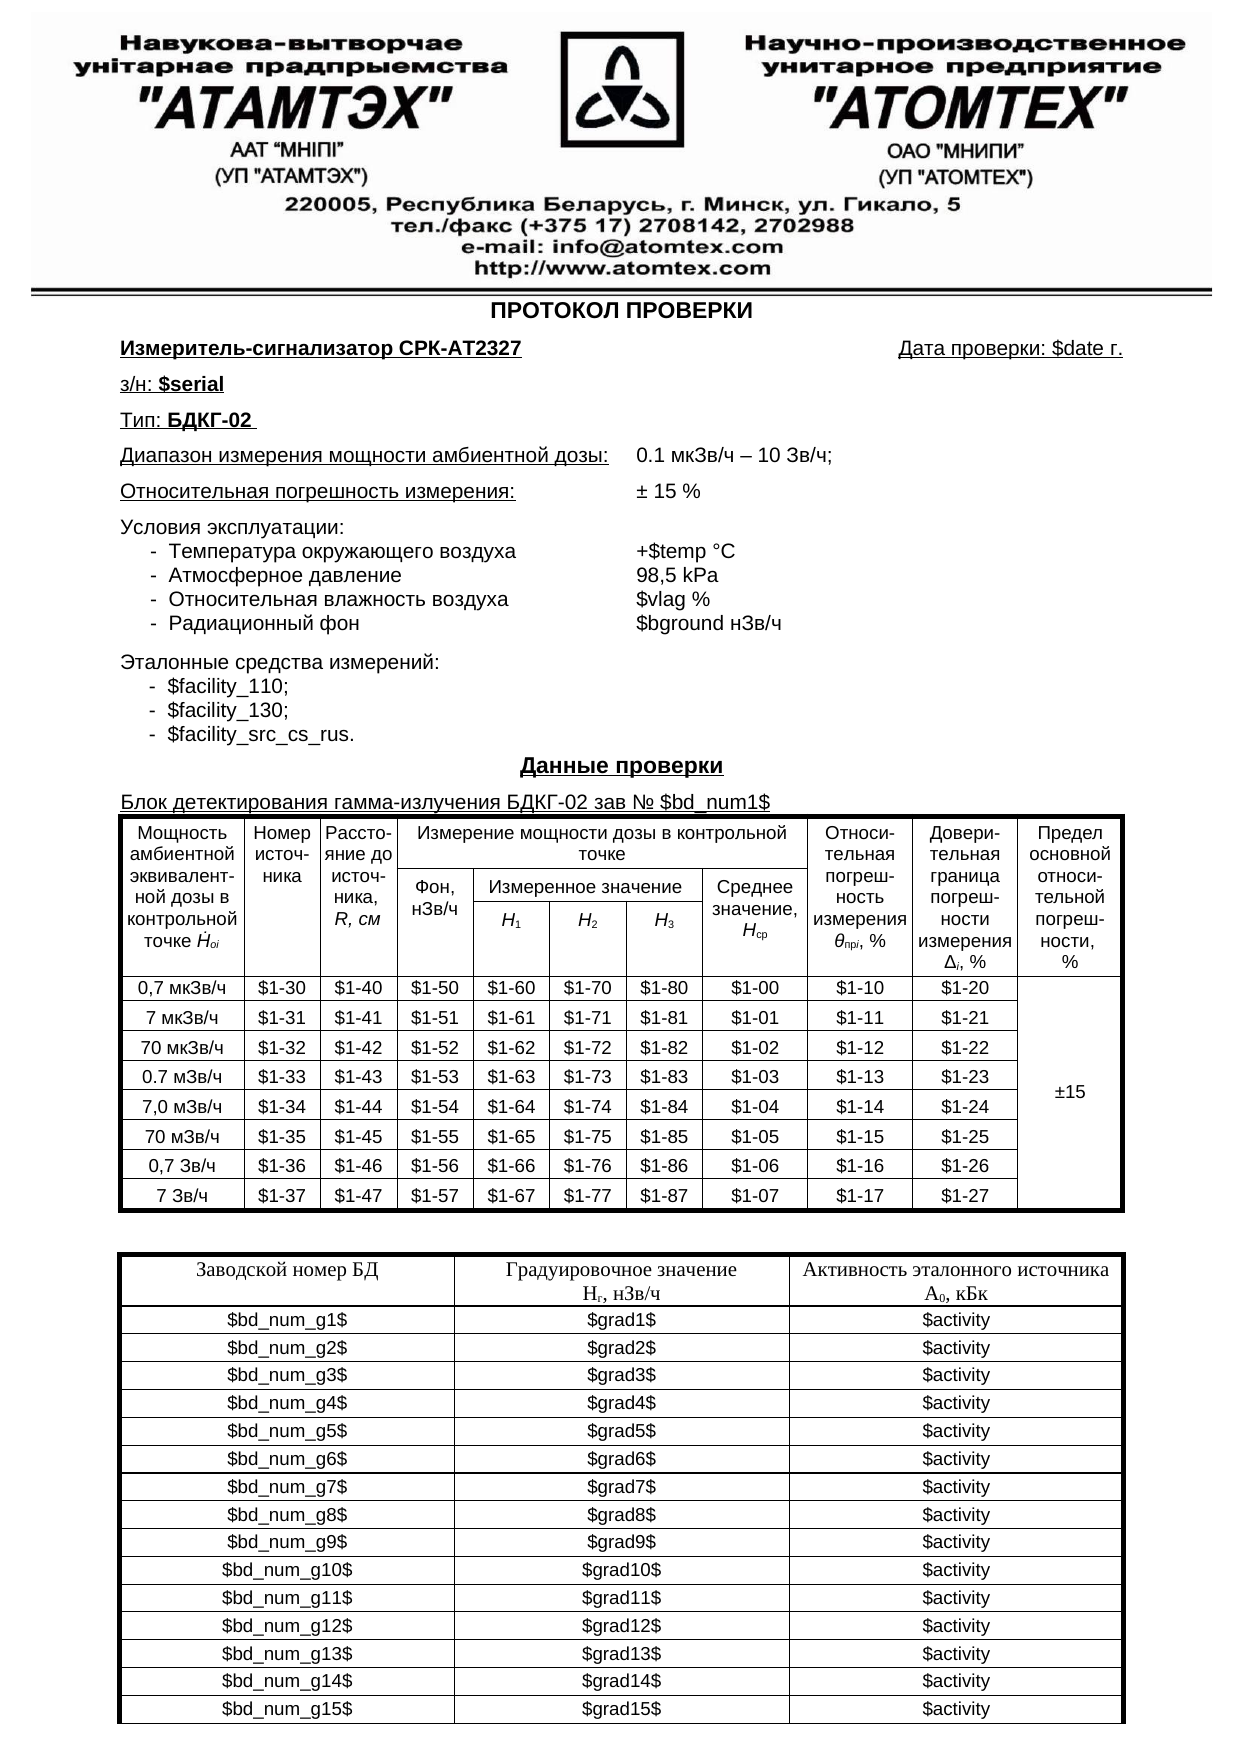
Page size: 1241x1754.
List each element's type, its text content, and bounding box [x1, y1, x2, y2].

table_header $bd_num_g4$ [122, 1390, 454, 1417]
text - $facility_130; [120, 698, 1123, 722]
table_cell Предел основной относи-тельной погреш-ности, % [1018, 819, 1120, 976]
table_cell $1-87 [627, 1179, 702, 1208]
table_header $activity [790, 1640, 1121, 1667]
table_cell Мощность амбиентной эквивалент-ной дозы в контрольной точке Ḣoi [123, 819, 244, 976]
table_header $bd_num_g6$ [122, 1446, 454, 1472]
table_cell $1-74 [550, 1090, 626, 1119]
table_cell $1-22 [913, 1031, 1017, 1059]
table_cell $1-61 [474, 1001, 549, 1030]
table_cell Относи-тельная погреш-ность измерения θпрi, % [808, 819, 912, 976]
table_cell 0,7 мкЗв/ч [123, 977, 244, 1000]
table_cell 70 мкЗв/ч [123, 1031, 244, 1059]
table_cell $1-75 [550, 1120, 626, 1149]
table_cell H2 [550, 902, 626, 976]
table_cell Рассто-яние до источ-ника, R, см [321, 819, 397, 976]
table_cell H1 [474, 902, 549, 976]
table_header $grad4$ [455, 1390, 789, 1417]
table_cell $1-62 [474, 1031, 549, 1059]
table_header $bd_num_g12$ [122, 1612, 454, 1639]
table_cell $1-27 [913, 1179, 1017, 1208]
table_header $grad13$ [455, 1640, 789, 1667]
table_header $grad10$ [455, 1557, 789, 1583]
table_cell $1-46 [321, 1150, 397, 1178]
table_header $grad7$ [455, 1474, 789, 1500]
table_cell $1-71 [550, 1001, 626, 1030]
table_cell $1-33 [245, 1061, 320, 1089]
table_header $grad6$ [455, 1446, 789, 1472]
table_header $bd_num_g1$ [122, 1307, 454, 1333]
table_cell $1-36 [245, 1150, 320, 1178]
table_cell $1-73 [550, 1061, 626, 1089]
table_cell $1-60 [474, 977, 549, 1000]
table_cell $1-12 [808, 1031, 912, 1059]
table_header $bd_num_g9$ [122, 1529, 454, 1556]
table_cell $1-55 [398, 1120, 473, 1149]
table_cell $1-65 [474, 1120, 549, 1149]
table_header $activity [790, 1418, 1121, 1444]
table_header $bd_num_g15$ [122, 1696, 454, 1723]
table_cell $1-03 [703, 1061, 807, 1089]
text - Атмосферное давление 98,5 kPa [150, 563, 1123, 587]
table_header Градуировочное значение Нг, нЗв/ч [455, 1257, 789, 1305]
table_cell $1-50 [398, 977, 473, 1000]
table_cell $1-63 [474, 1061, 549, 1089]
table_cell $1-35 [245, 1120, 320, 1149]
table_header Заводской номер БД [122, 1257, 454, 1305]
table_header $grad11$ [455, 1585, 789, 1611]
table_cell $1-34 [245, 1090, 320, 1119]
table_cell $1-53 [398, 1061, 473, 1089]
text Диапазон измерения мощности амбиентной дозы: 0.1 мкЗв/ч – 10 Зв/ч; [120, 443, 1123, 467]
table_header $activity [790, 1390, 1121, 1417]
text - $facility_src_cs_rus. [120, 722, 1123, 746]
table_cell ±15 [1018, 977, 1120, 1208]
table_header $bd_num_g3$ [122, 1362, 454, 1389]
table_cell $1-06 [703, 1150, 807, 1178]
table_cell Номер источ-ника [245, 819, 320, 976]
table_cell $1-42 [321, 1031, 397, 1059]
table_cell $1-83 [627, 1061, 702, 1089]
table_cell Довери-тельная граница погреш-ности измерения Δi, % [913, 819, 1017, 976]
table_header $grad8$ [455, 1501, 789, 1528]
table_cell 7 Зв/ч [123, 1179, 244, 1208]
text з/н: $serial [120, 371, 1123, 395]
table_cell Среднее значение, Hср [703, 869, 807, 976]
table_header $bd_num_g2$ [122, 1334, 454, 1361]
table_cell $1-04 [703, 1090, 807, 1119]
table_cell $1-44 [321, 1090, 397, 1119]
table_cell $1-02 [703, 1031, 807, 1059]
table_cell $1-21 [913, 1001, 1017, 1030]
table_cell 7 мкЗв/ч [123, 1001, 244, 1030]
table_header $activity [790, 1307, 1121, 1333]
table_cell $1-81 [627, 1001, 702, 1030]
text - Температура окружающего воздуха +$temp °C [150, 539, 1123, 563]
table_cell $1-43 [321, 1061, 397, 1089]
table_cell $1-31 [245, 1001, 320, 1030]
table_cell $1-01 [703, 1001, 807, 1030]
table_cell $1-40 [321, 977, 397, 1000]
table_header $activity [790, 1529, 1121, 1556]
table_cell $1-30 [245, 977, 320, 1000]
table_header $grad5$ [455, 1418, 789, 1444]
table_cell $1-14 [808, 1090, 912, 1119]
table_cell $1-85 [627, 1120, 702, 1149]
table_header Блок детектирования гамма-излучения БДКГ-02 зав № $bd_num1$ [120, 778, 1123, 813]
table_header $activity [790, 1446, 1121, 1472]
table_cell $1-56 [398, 1150, 473, 1178]
text - Радиационный фон $bground нЗв/ч [150, 611, 1123, 635]
table_header $activity [790, 1696, 1121, 1723]
table_cell $1-84 [627, 1090, 702, 1119]
table_cell Измеренное значение [474, 869, 702, 901]
table_cell $1-37 [245, 1179, 320, 1208]
table_cell $1-82 [627, 1031, 702, 1059]
table_header $activity [790, 1557, 1121, 1583]
text Относительная погрешность измерения: ± 15 % [120, 479, 1123, 503]
table_cell 7,0 мЗв/ч [123, 1090, 244, 1119]
table_cell $1-47 [321, 1179, 397, 1208]
table_header Активность эталонного источника А0, кБк [790, 1257, 1121, 1305]
table_cell $1-10 [808, 977, 912, 1000]
text Данные проверки [120, 752, 1123, 778]
text Измеритель-сигнализатор СРК-АТ2327 Дата проверки: $date г. [120, 336, 1123, 359]
table_cell $1-76 [550, 1150, 626, 1178]
table_cell $1-16 [808, 1150, 912, 1178]
table_header $bd_num_g8$ [122, 1501, 454, 1528]
table_cell $1-17 [808, 1179, 912, 1208]
text Условия эксплуатации: [120, 515, 1123, 539]
table_cell $1-41 [321, 1001, 397, 1030]
table_header $activity [790, 1501, 1121, 1528]
table_cell $1-70 [550, 977, 626, 1000]
table_cell $1-67 [474, 1179, 549, 1208]
table_cell $1-57 [398, 1179, 473, 1208]
table_cell $1-05 [703, 1120, 807, 1149]
table_header $bd_num_g10$ [122, 1557, 454, 1583]
table_header $activity [790, 1612, 1121, 1639]
table_header $activity [790, 1362, 1121, 1389]
table_header $activity [790, 1585, 1121, 1611]
table_cell $1-24 [913, 1090, 1017, 1119]
table_cell $1-77 [550, 1179, 626, 1208]
table_cell $1-15 [808, 1120, 912, 1149]
table_cell $1-86 [627, 1150, 702, 1178]
table_header $grad2$ [455, 1334, 789, 1361]
table_cell $1-80 [627, 977, 702, 1000]
table_header $grad1$ [455, 1307, 789, 1333]
table_header $grad12$ [455, 1612, 789, 1639]
table_cell Фон, нЗв/ч [398, 869, 473, 976]
table_cell $1-07 [703, 1179, 807, 1208]
table_cell Измерение мощности дозы в контрольной точке [398, 819, 807, 868]
table_header $grad15$ [455, 1696, 789, 1723]
table_cell $1-25 [913, 1120, 1017, 1149]
table_header $bd_num_g13$ [122, 1640, 454, 1667]
text Тип: БДКГ-02 [120, 407, 1123, 431]
table_header $activity [790, 1474, 1121, 1500]
table_header $grad14$ [455, 1668, 789, 1695]
table_cell $1-66 [474, 1150, 549, 1178]
table_cell $1-26 [913, 1150, 1017, 1178]
table_cell $1-64 [474, 1090, 549, 1119]
table_header $bd_num_g14$ [122, 1668, 454, 1695]
table_header $grad3$ [455, 1362, 789, 1389]
table_header $activity [790, 1334, 1121, 1361]
table_cell 70 мЗв/ч [123, 1120, 244, 1149]
table_cell $1-20 [913, 977, 1017, 1000]
text - Относительная влажность воздуха $vlag % [150, 587, 1123, 611]
table_cell $1-00 [703, 977, 807, 1000]
table_cell $1-11 [808, 1001, 912, 1030]
text - $facility_110; [120, 674, 1123, 698]
table_cell $1-51 [398, 1001, 473, 1030]
table_header $bd_num_g7$ [122, 1474, 454, 1500]
table_cell $1-23 [913, 1061, 1017, 1089]
text Эталонные средства измерений: [120, 650, 1123, 674]
table_cell $1-32 [245, 1031, 320, 1059]
table_header $grad9$ [455, 1529, 789, 1556]
table_cell $1-13 [808, 1061, 912, 1089]
table_header $bd_num_g11$ [122, 1585, 454, 1611]
table_header $bd_num_g5$ [122, 1418, 454, 1444]
text ПРОТОКОЛ ПРОВЕРКИ [120, 298, 1123, 323]
table_cell 0.7 мЗв/ч [123, 1061, 244, 1089]
table_cell H3 [627, 902, 702, 976]
picture [30, 12, 1213, 298]
table_cell $1-52 [398, 1031, 473, 1059]
table_cell $1-72 [550, 1031, 626, 1059]
table_header $activity [790, 1668, 1121, 1695]
table_cell $1-45 [321, 1120, 397, 1149]
table_cell $1-54 [398, 1090, 473, 1119]
table_cell 0,7 Зв/ч [123, 1150, 244, 1178]
